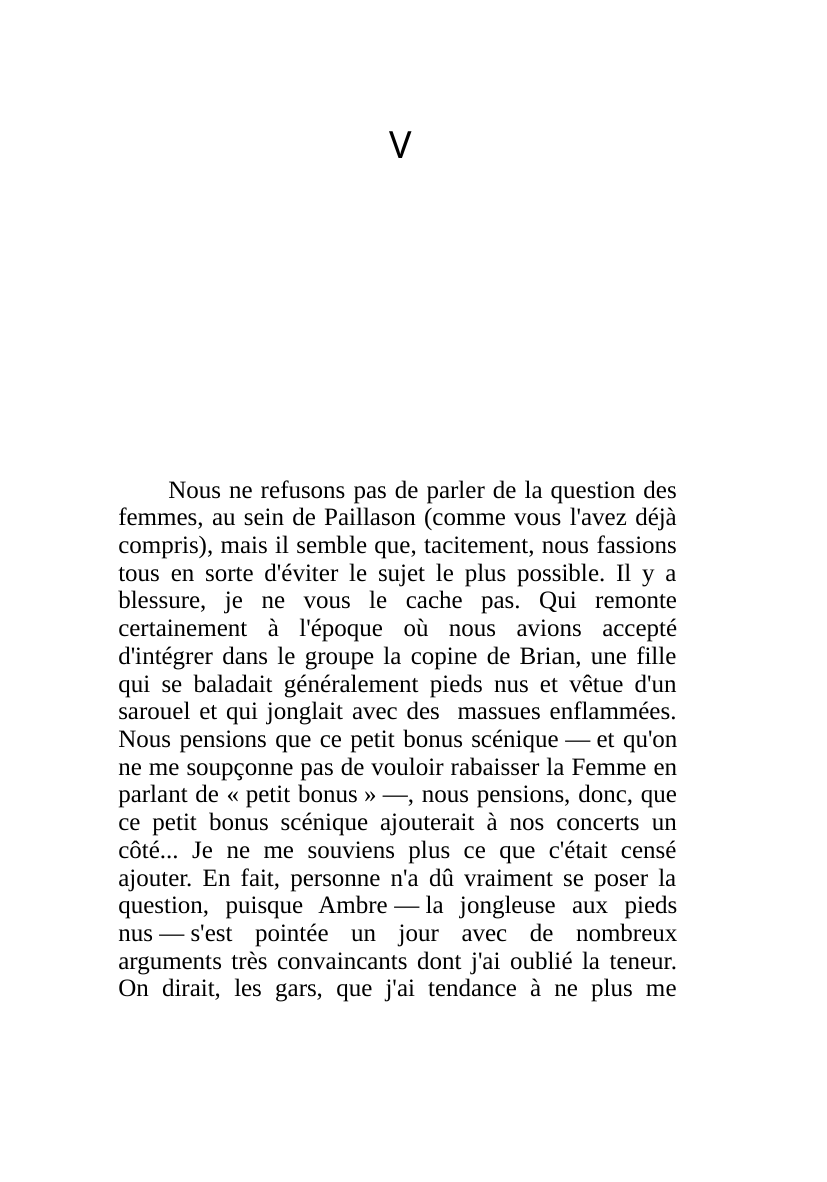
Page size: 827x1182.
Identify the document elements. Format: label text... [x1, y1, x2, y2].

text Nous ne refusons pas de parler de la question des femmes, au sein de Paillason (comme vous l'avez déjà compris), mais il semble que, tacitement, nous fassions tous en sorte d'éviter le sujet le plus possible. Il y a blessure, je ne vous le cache pas. Qui remonte certainement à l'époque où nous avions accepté d'intégrer dans le groupe la copine de Brian, une fille qui se baladait généralement pieds nus et vêtue d'un sarouel et qui jonglait avec des massues enflammées. Nous pensions que ce petit bonus scénique — et qu'on ne me soupçonne pas de vouloir rabaisser la Femme en parlant de « petit bonus » —, nous pensions, donc, que ce petit bonus scénique ajouterait à nos concerts un côté... Je ne me souviens plus ce que c'était censé ajouter. En fait, personne n'a dû vraiment se poser la question, puisque Ambre — la jongleuse aux pieds nus — s'est pointée un jour avec de nombreux arguments très convaincants dont j'ai oublié la teneur. On dirait, les gars, que j'ai tendance à ne plus me [118, 476, 677, 1002]
text V [121, 118, 679, 169]
